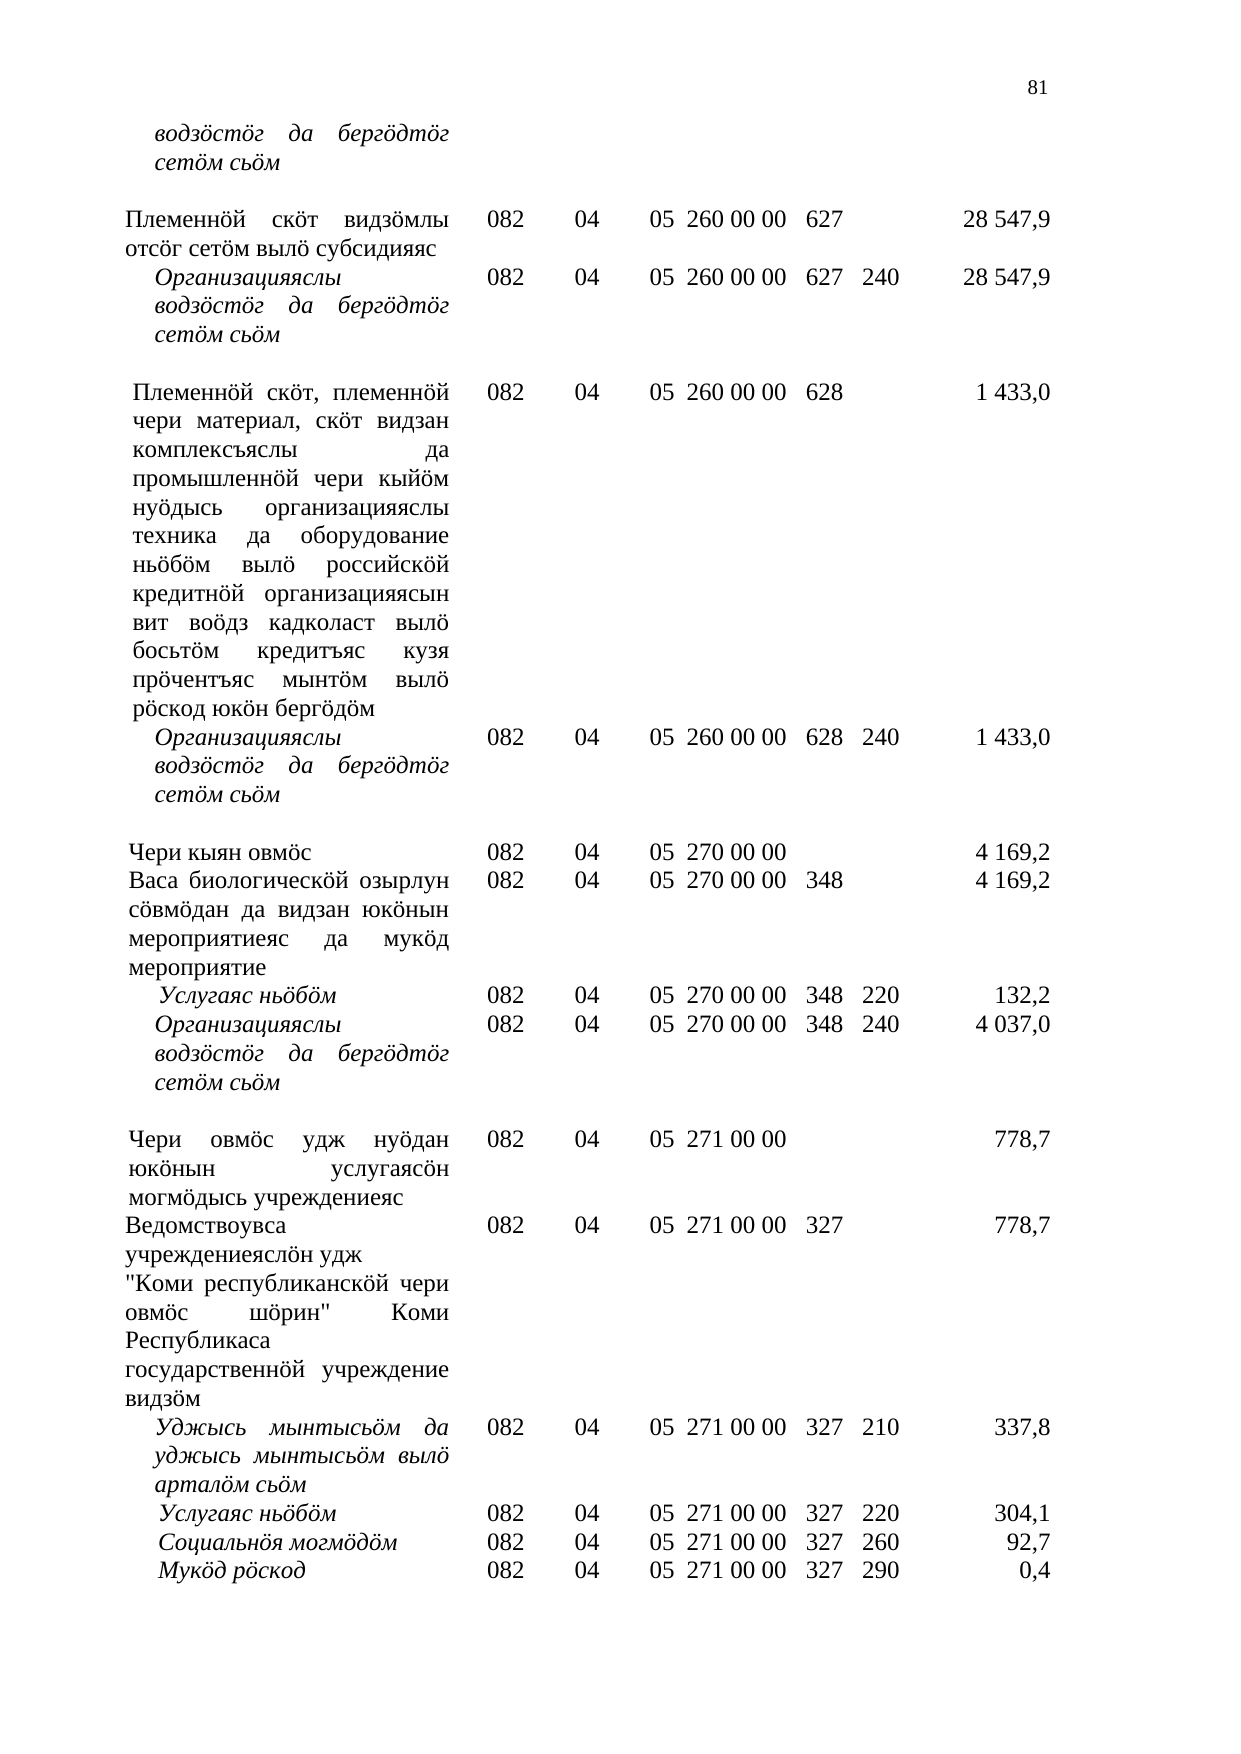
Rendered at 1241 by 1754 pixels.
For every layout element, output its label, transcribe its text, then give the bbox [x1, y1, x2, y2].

table_cell 240 [849, 1009, 905, 1124]
table_cell 327 [793, 1211, 849, 1412]
table_cell 082 [455, 262, 530, 377]
table_cell 348 [793, 1009, 849, 1124]
table_cell 270 00 00 [680, 866, 793, 981]
table_cell 271 00 00 [680, 1527, 793, 1556]
table_cell 082 [455, 981, 530, 1009]
table_cell 327 [793, 1556, 849, 1584]
table_cell 04 [530, 1498, 605, 1527]
table_cell 082 [455, 1124, 530, 1211]
table_cell [605, 118, 680, 204]
table_cell 082 [455, 377, 530, 722]
table_cell 240 [849, 722, 905, 837]
table_cell 04 [530, 262, 605, 377]
table_cell 05 [605, 1211, 680, 1412]
table_cell 04 [530, 1009, 605, 1124]
table_cell 05 [605, 1124, 680, 1211]
table_cell 220 [849, 981, 905, 1009]
table_cell 260 00 00 [680, 204, 793, 262]
table_cell 04 [530, 1124, 605, 1211]
table_cell 132,2 [905, 981, 1056, 1009]
table_cell 210 [849, 1412, 905, 1498]
table_cell 271 00 00 [680, 1211, 793, 1412]
table_cell 271 00 00 [680, 1412, 793, 1498]
table_cell водзöстöг да бергöдтöг сетöм сьöм [119, 118, 455, 204]
table_cell 05 [605, 1498, 680, 1527]
table_cell 327 [793, 1527, 849, 1556]
table_cell 4 169,2 [905, 837, 1056, 866]
table_cell 220 [849, 1498, 905, 1527]
table_cell Племеннöй скöт, племеннöй чери материал, скöт видзан комплексъяслы да промышленнöй чери кыйöм нуöдысь организацияяслы техника да оборудование ньöбöм вылö российскöй кредитнöй организацияясын вит воöдз кадколаст вылö босьтöм кредитъяс кузя прöчентъяс мынтöм вылö рöскод юкöн бергöдöм [119, 377, 455, 722]
table_cell 270 00 00 [680, 837, 793, 866]
table_cell Чери овмöс удж нуöдан юкöнын услугаясöн могмöдысь учреждениеяс [119, 1124, 455, 1211]
table_cell [849, 1124, 905, 1211]
table_cell 627 [793, 262, 849, 377]
table_cell 082 [455, 204, 530, 262]
table_cell 05 [605, 866, 680, 981]
table_cell 337,8 [905, 1412, 1056, 1498]
table_cell [905, 118, 1056, 204]
table_cell 0,4 [905, 1556, 1056, 1584]
table_cell 05 [605, 837, 680, 866]
table_cell 05 [605, 377, 680, 722]
table_cell 04 [530, 1527, 605, 1556]
table_cell 348 [793, 981, 849, 1009]
table_cell 05 [605, 722, 680, 837]
table_cell 082 [455, 1498, 530, 1527]
table_cell 4 037,0 [905, 1009, 1056, 1124]
table_cell 92,7 [905, 1527, 1056, 1556]
table_cell 1 433,0 [905, 377, 1056, 722]
table_cell [680, 118, 793, 204]
table_cell 04 [530, 722, 605, 837]
table_cell 348 [793, 866, 849, 981]
table_cell [849, 377, 905, 722]
table_cell 082 [455, 722, 530, 837]
table_cell 327 [793, 1412, 849, 1498]
table_cell Организацияяслы водзöстöг да бергöдтöг сетöм сьöм [119, 722, 455, 837]
table_cell [793, 1124, 849, 1211]
table_cell Организацияяслы водзöстöг да бергöдтöг сетöм сьöм [119, 262, 455, 377]
table_cell [793, 118, 849, 204]
table_cell 628 [793, 377, 849, 722]
table_cell 290 [849, 1556, 905, 1584]
table_cell 082 [455, 866, 530, 981]
table_cell 05 [605, 1412, 680, 1498]
table_cell Услугаяс ньöбöм [119, 981, 455, 1009]
table_cell 260 00 00 [680, 377, 793, 722]
table_cell 082 [455, 1412, 530, 1498]
table_cell 05 [605, 262, 680, 377]
table_cell 28 547,9 [905, 204, 1056, 262]
table_cell 04 [530, 837, 605, 866]
table_cell [530, 118, 605, 204]
table_cell 05 [605, 1556, 680, 1584]
table_cell [849, 1211, 905, 1412]
table_cell 082 [455, 1211, 530, 1412]
table_cell [849, 837, 905, 866]
table_cell Социальнöя могмöдöм [119, 1527, 455, 1556]
table_cell 082 [455, 837, 530, 866]
table_cell 1 433,0 [905, 722, 1056, 837]
table_cell Чери кыян овмöс [119, 837, 455, 866]
table_cell 04 [530, 866, 605, 981]
table_cell 082 [455, 1527, 530, 1556]
table_cell 04 [530, 1211, 605, 1412]
table_cell 260 00 00 [680, 722, 793, 837]
table_cell 05 [605, 1009, 680, 1124]
table_cell 04 [530, 981, 605, 1009]
table_cell 778,7 [905, 1124, 1056, 1211]
table_cell 778,7 [905, 1211, 1056, 1412]
table_cell 304,1 [905, 1498, 1056, 1527]
table_cell 082 [455, 1009, 530, 1124]
table_cell Ведомствоувса учреждениеяслöн удж "Коми республиканскöй чери овмöс шöрин" Коми Республикаса государственнöй учреждение видзöм [119, 1211, 455, 1412]
table_cell 4 169,2 [905, 866, 1056, 981]
table_cell Васа биологическöй озырлун сöвмöдан да видзан юкöнын мероприятиеяс да мукöд мероприятие [119, 866, 455, 981]
table_cell 271 00 00 [680, 1498, 793, 1527]
table_cell Услугаяс ньöбöм [119, 1498, 455, 1527]
table_cell Организацияяслы водзöстöг да бергöдтöг сетöм сьöм [119, 1009, 455, 1124]
table_cell 627 [793, 204, 849, 262]
table_cell 04 [530, 377, 605, 722]
table_cell 05 [605, 1527, 680, 1556]
table_cell [793, 837, 849, 866]
table_cell 271 00 00 [680, 1124, 793, 1211]
table_cell [849, 118, 905, 204]
table_cell 28 547,9 [905, 262, 1056, 377]
table_cell [849, 866, 905, 981]
table_cell 05 [605, 981, 680, 1009]
table_cell 260 [849, 1527, 905, 1556]
table_cell Уджысь мынтысьöм да уджысь мынтысьöм вылö арталöм сьöм [119, 1412, 455, 1498]
table_cell 240 [849, 262, 905, 377]
table_cell 628 [793, 722, 849, 837]
table_cell 270 00 00 [680, 1009, 793, 1124]
table_cell 327 [793, 1498, 849, 1527]
table_cell 270 00 00 [680, 981, 793, 1009]
table_cell 05 [605, 204, 680, 262]
table_cell Мукöд рöскод [119, 1556, 455, 1584]
table_cell Племеннöй скöт видзöмлы отсöг сетöм вылö субсидияяс [119, 204, 455, 262]
table_cell 04 [530, 1556, 605, 1584]
table_cell 04 [530, 1412, 605, 1498]
table_cell 271 00 00 [680, 1556, 793, 1584]
table_cell [849, 204, 905, 262]
table_cell [455, 118, 530, 204]
table_cell 04 [530, 204, 605, 262]
table_cell 260 00 00 [680, 262, 793, 377]
table_cell 082 [455, 1556, 530, 1584]
